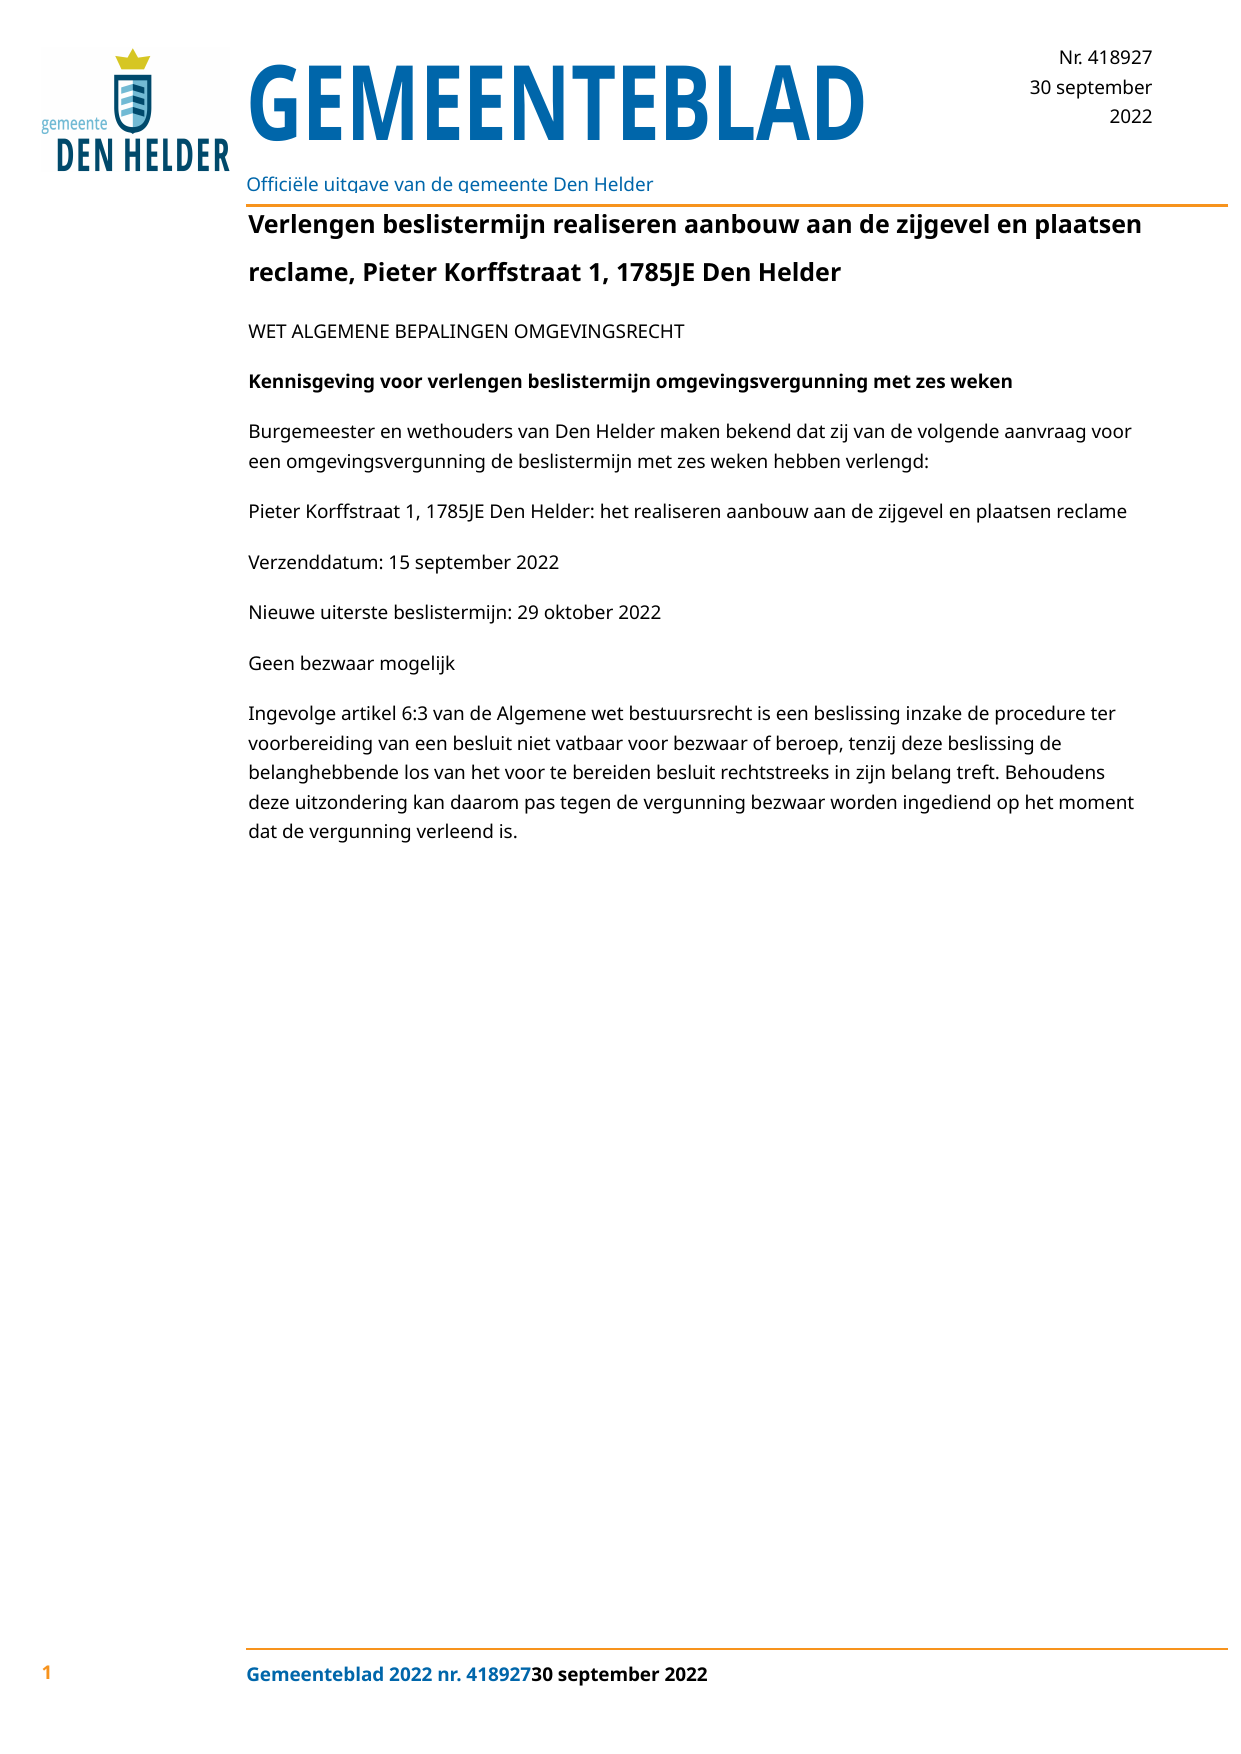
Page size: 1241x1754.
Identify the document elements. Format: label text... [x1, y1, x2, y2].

picture [220, 160, 224, 172]
text Ingevolge artikel 6:3 van de Algemene wet bestuursrecht is een beslissing inzake de procedure ter voorbereiding van een besluit niet vatbaar voor bezwaar of beroep, tenzij deze beslissing de belanghebbende los van het voor te bereiden besluit rechtstreeks in zijn belang treft. Behoudens deze uitzondering kan daarom pas tegen de vergunning bezwaar worden ingediend op het moment dat de vergunning verleend is. [248, 700, 1152, 844]
picture [100, 154, 106, 172]
text Geen bezwaar mogelijk [248, 650, 1152, 676]
text Pieter Korffstraat 1, 1785JE Den Helder: het realiseren aanbouw aan de zijgevel en plaatsen reclame [248, 499, 1152, 524]
picture [182, 144, 187, 165]
text Kennisgeving voor verlengen beslistermijn omgevingsvergunning met zes weken [248, 368, 1152, 394]
picture [63, 144, 68, 165]
text WET ALGEMENE BEPALINGEN OMGEVINGSRECHT [248, 318, 1152, 344]
text Verlengen beslistermijn realiseren aanbouw aan de zijgevel en plaatsen reclame, Pieter Korffstraat 1, 1785JE Den Helder [248, 207, 1152, 288]
picture [130, 157, 135, 172]
text Nieuwe uiterste beslistermijn: 29 oktober 2022 [248, 599, 1152, 625]
picture [41, 47, 231, 172]
text Verzenddatum: 15 september 2022 [248, 549, 1152, 575]
text Burgemeester en wethouders van Den Helder maken bekend dat zij van de volgende aanvraag voor een omgevingsvergunning de beslistermijn met zes weken hebben verlengd: [248, 419, 1152, 474]
